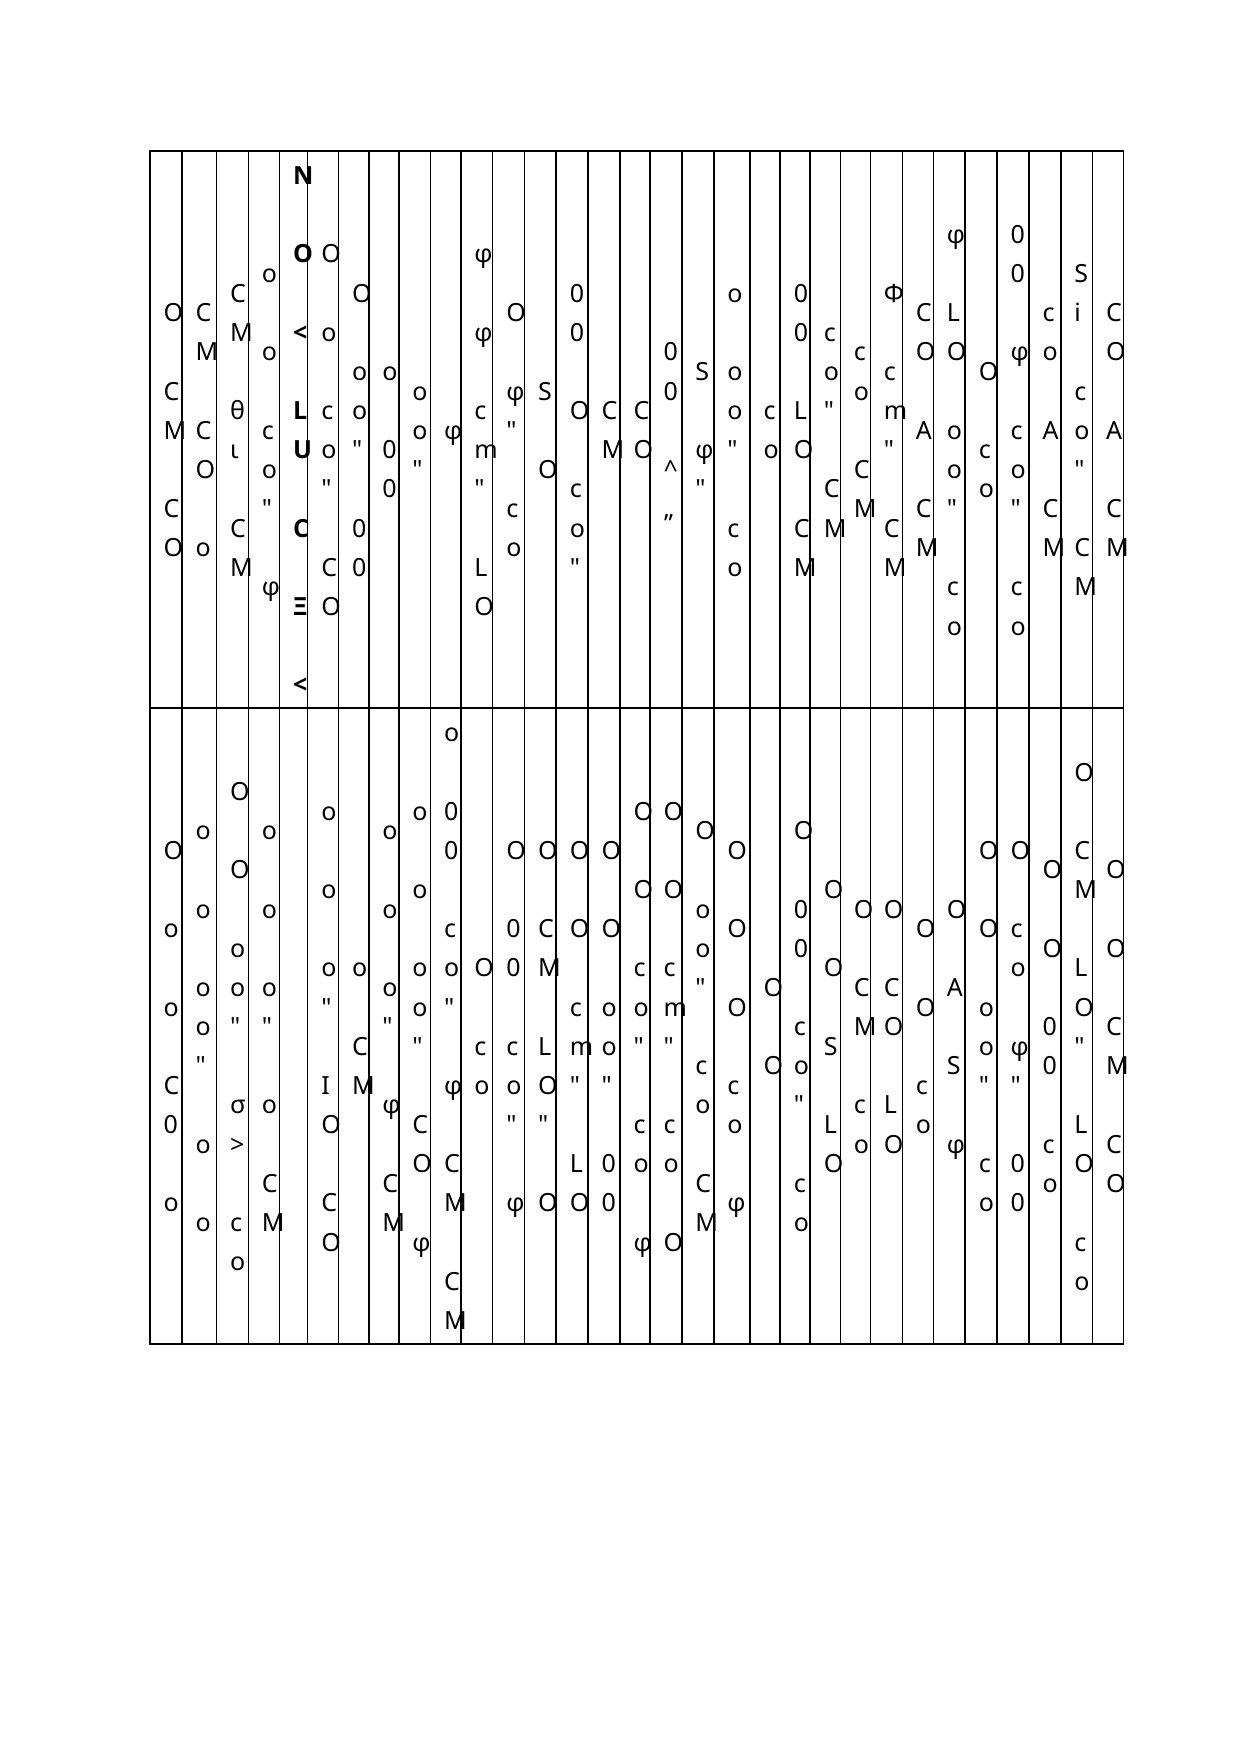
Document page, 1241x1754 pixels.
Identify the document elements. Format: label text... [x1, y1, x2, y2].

table_header co A CM [1030, 152, 1060, 707]
table_header co CM [841, 152, 870, 707]
table_cell [280, 709, 307, 1343]
table_header φ φ cm" LO [462, 152, 492, 707]
table_header 00 LO CM [781, 152, 809, 707]
table_header O co [966, 152, 996, 707]
table_cell O O CM CO [1093, 709, 1123, 1343]
table_cell O 00 co" φ [493, 709, 524, 1343]
table_cell ο ο ο" φ CM [370, 709, 398, 1343]
table_cell O co φ" 00 [998, 709, 1028, 1343]
table_header ο oo" co [715, 152, 749, 707]
table_header S φ" [683, 152, 713, 707]
table_cell O O co [903, 709, 933, 1343]
table_header CO [621, 152, 649, 707]
table_cell O CO LO [871, 709, 902, 1343]
table_cell ο ο ο" ΙΟ CO [308, 709, 338, 1343]
table_cell O O S LO [811, 709, 840, 1343]
table_header CO A CM [903, 152, 933, 707]
table_cell O oo" co CM [683, 709, 713, 1343]
table_header Ο ο co" CO [308, 152, 338, 707]
table_header CM [589, 152, 619, 707]
table_header co" CM [811, 152, 840, 707]
table_cell ο ο οο" ο ο [183, 709, 216, 1343]
table_header S O [525, 152, 555, 707]
table_cell ο CM [339, 709, 368, 1343]
table_cell O CM co [841, 709, 870, 1343]
table_cell O A S φ [934, 709, 964, 1343]
table_cell ο 00 co" φ CM CM [431, 709, 460, 1343]
table_header Ο οο" 00 [339, 152, 368, 707]
table_header φ [431, 152, 460, 707]
table_header φ LO oo" co [934, 152, 964, 707]
table_cell O O cm" LO [557, 709, 587, 1343]
table_cell O O oo" co [966, 709, 996, 1343]
table_header Ν Ο < LU C Ξ < [280, 152, 307, 707]
table_header 00 ^„ [651, 152, 681, 707]
table_header ο 00 [370, 152, 398, 707]
table_cell O co [462, 709, 492, 1343]
table_header Si co" CM [1062, 152, 1092, 707]
table_header 00 O co" [557, 152, 587, 707]
table_header Φ cm" CM [871, 152, 902, 707]
table_header O φ" co [493, 152, 524, 707]
table_cell O CM LO" LO co [1062, 709, 1092, 1343]
table_cell O O O co φ [715, 709, 749, 1343]
table_cell ο ο οο" CO φ [400, 709, 430, 1343]
table_cell Ο 00 co" co [781, 709, 809, 1343]
table_cell Ο ο ο C0 ο [151, 709, 181, 1343]
table_cell O O 00 co [1030, 709, 1060, 1343]
table_header CM θι CM [217, 152, 248, 707]
table_cell ο ο ο" ο CM [249, 709, 279, 1343]
table_cell O CM LO" O [525, 709, 555, 1343]
table_cell O O co" co φ [621, 709, 649, 1343]
table_header Ο CM CO [151, 152, 181, 707]
table_cell O O oo" 00 [589, 709, 619, 1343]
table_cell O O cm" co O [651, 709, 681, 1343]
table_header 00 φ co" co [998, 152, 1028, 707]
table_header co [751, 152, 779, 707]
table_header CO A CM [1093, 152, 1123, 707]
table_header ο ο co" φ [249, 152, 279, 707]
table_header οο" [400, 152, 430, 707]
table_cell O O [751, 709, 779, 1343]
table_header CM CO ο [183, 152, 216, 707]
table_cell Ο Ο οο" σ> co [217, 709, 248, 1343]
